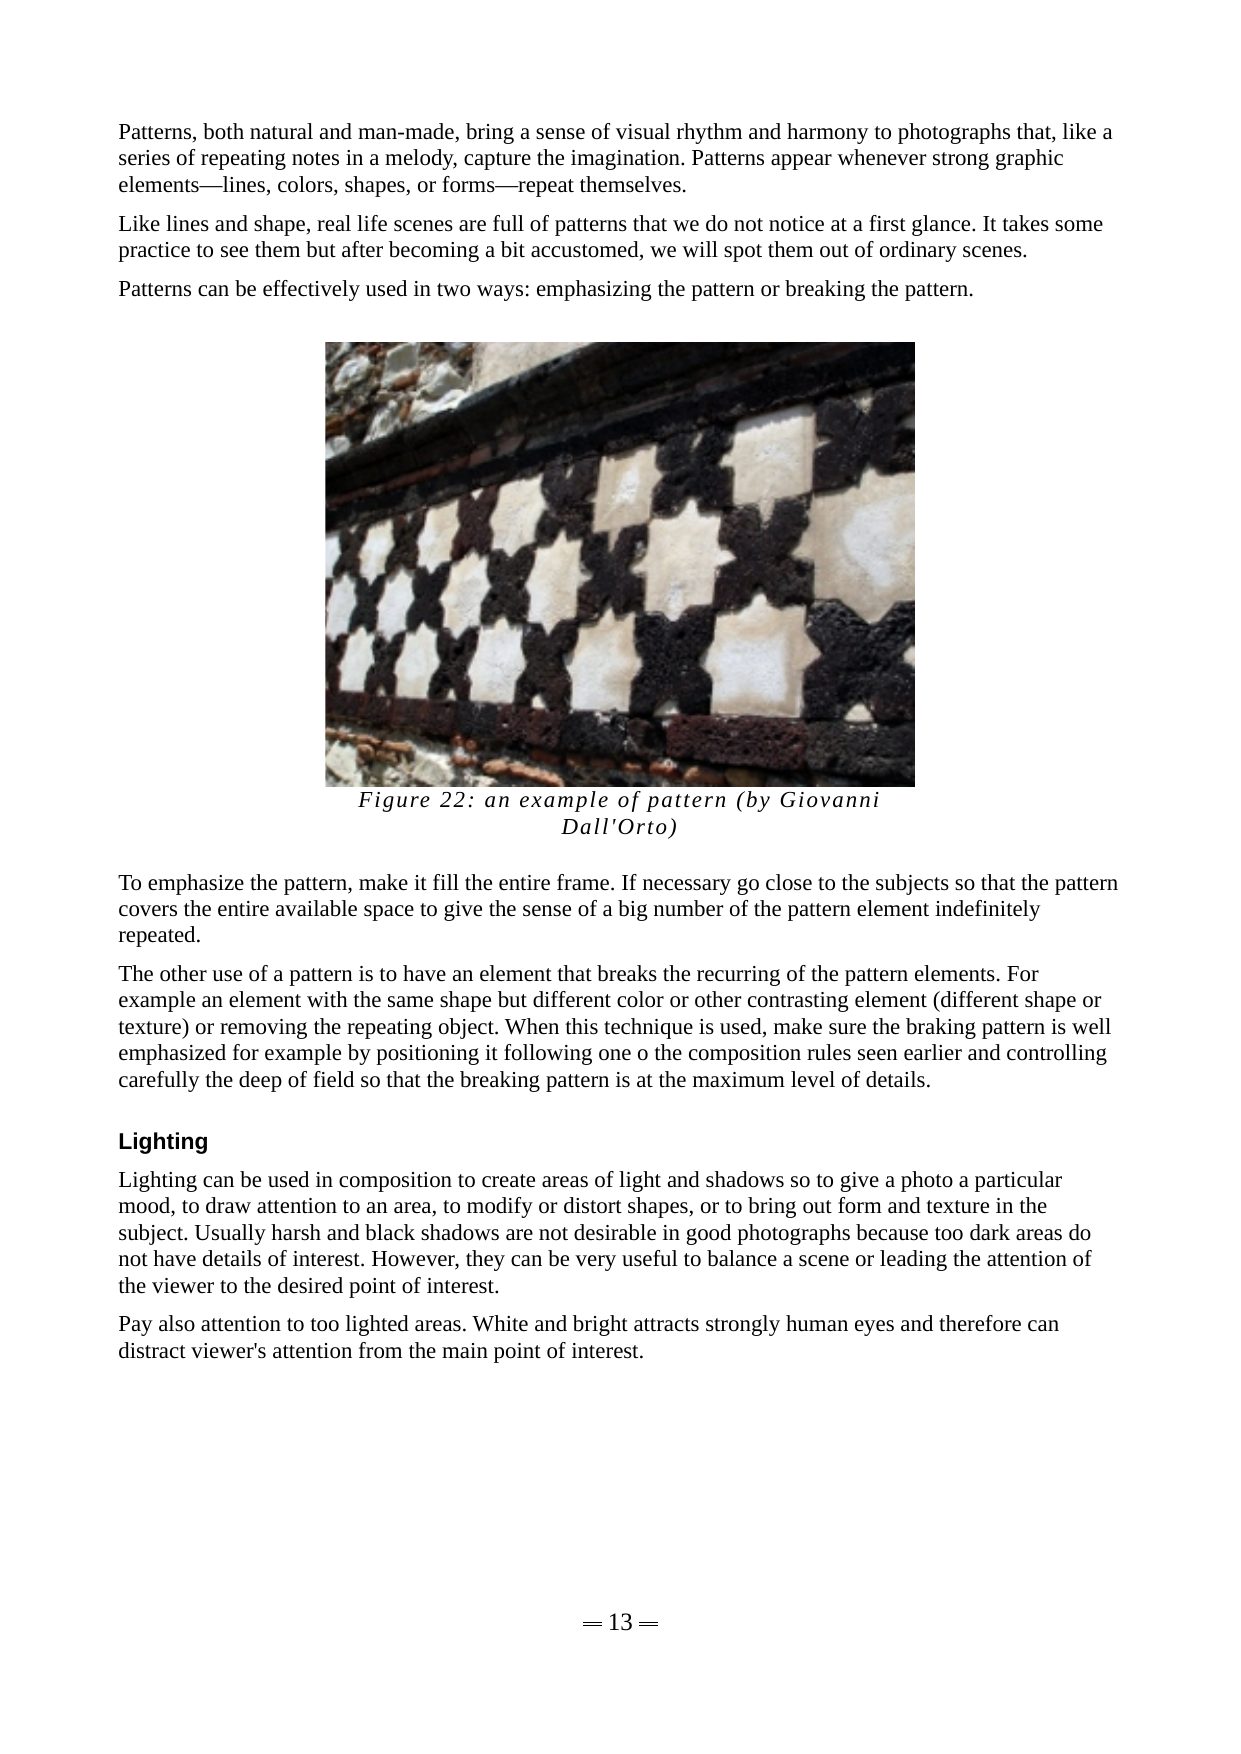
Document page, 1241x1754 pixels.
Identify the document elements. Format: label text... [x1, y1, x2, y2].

text Patterns can be effectively used in two ways: emphasizing the pattern or breaking the pattern. [118, 275, 1122, 301]
text Figure 22: an example of pattern (by Giovanni Dall'Orto) [296, 787, 944, 839]
text Like lines and shape, real life scenes are full of patterns that we do not notice at a first glance. It takes some practice to see them but after becoming a bit accustomed, we will spot them out of ordinary scenes. [118, 210, 1122, 262]
text Lighting can be used in composition to create areas of light and shadows so to give a photo a particular mood, to draw attention to an area, to modify or distort shapes, or to bring out form and texture in the subject. Usually harsh and black shadows are not desirable in good photographs because too dark areas do not have details of interest. However, they can be very useful to balance a scene or leading the attention of the viewer to the desired point of interest. [118, 1166, 1122, 1298]
text Patterns, both natural and man-made, bring a sense of visual rhythm and harmony to photographs that, like a series of repeating notes in a melody, capture the imagination. Patterns appear whenever strong graphic elements—lines, colors, shapes, or forms—repeat themselves. [118, 118, 1122, 197]
picture [325, 342, 915, 787]
text The other use of a pattern is to have an element that breaks the recurring of the pattern elements. For example an element with the same shape but different color or other contrasting element (different shape or texture) or removing the repeating object. When this technique is used, make sure the braking pattern is well emphasized for example by positioning it following one o the composition rules seen earlier and controlling carefully the deep of field so that the breaking pattern is at the maximum level of details. [118, 960, 1122, 1092]
subtitle Lighting [118, 1128, 1122, 1154]
text Pay also attention to too lighted areas. White and bright attracts strongly human eyes and therefore can distract viewer's attention from the main point of interest. [118, 1311, 1122, 1363]
text To emphasize the pattern, make it fill the entire frame. If necessary go close to the subjects so that the pattern covers the entire available space to give the sense of a big number of the pattern element indefinitely repeated. [118, 314, 1122, 948]
